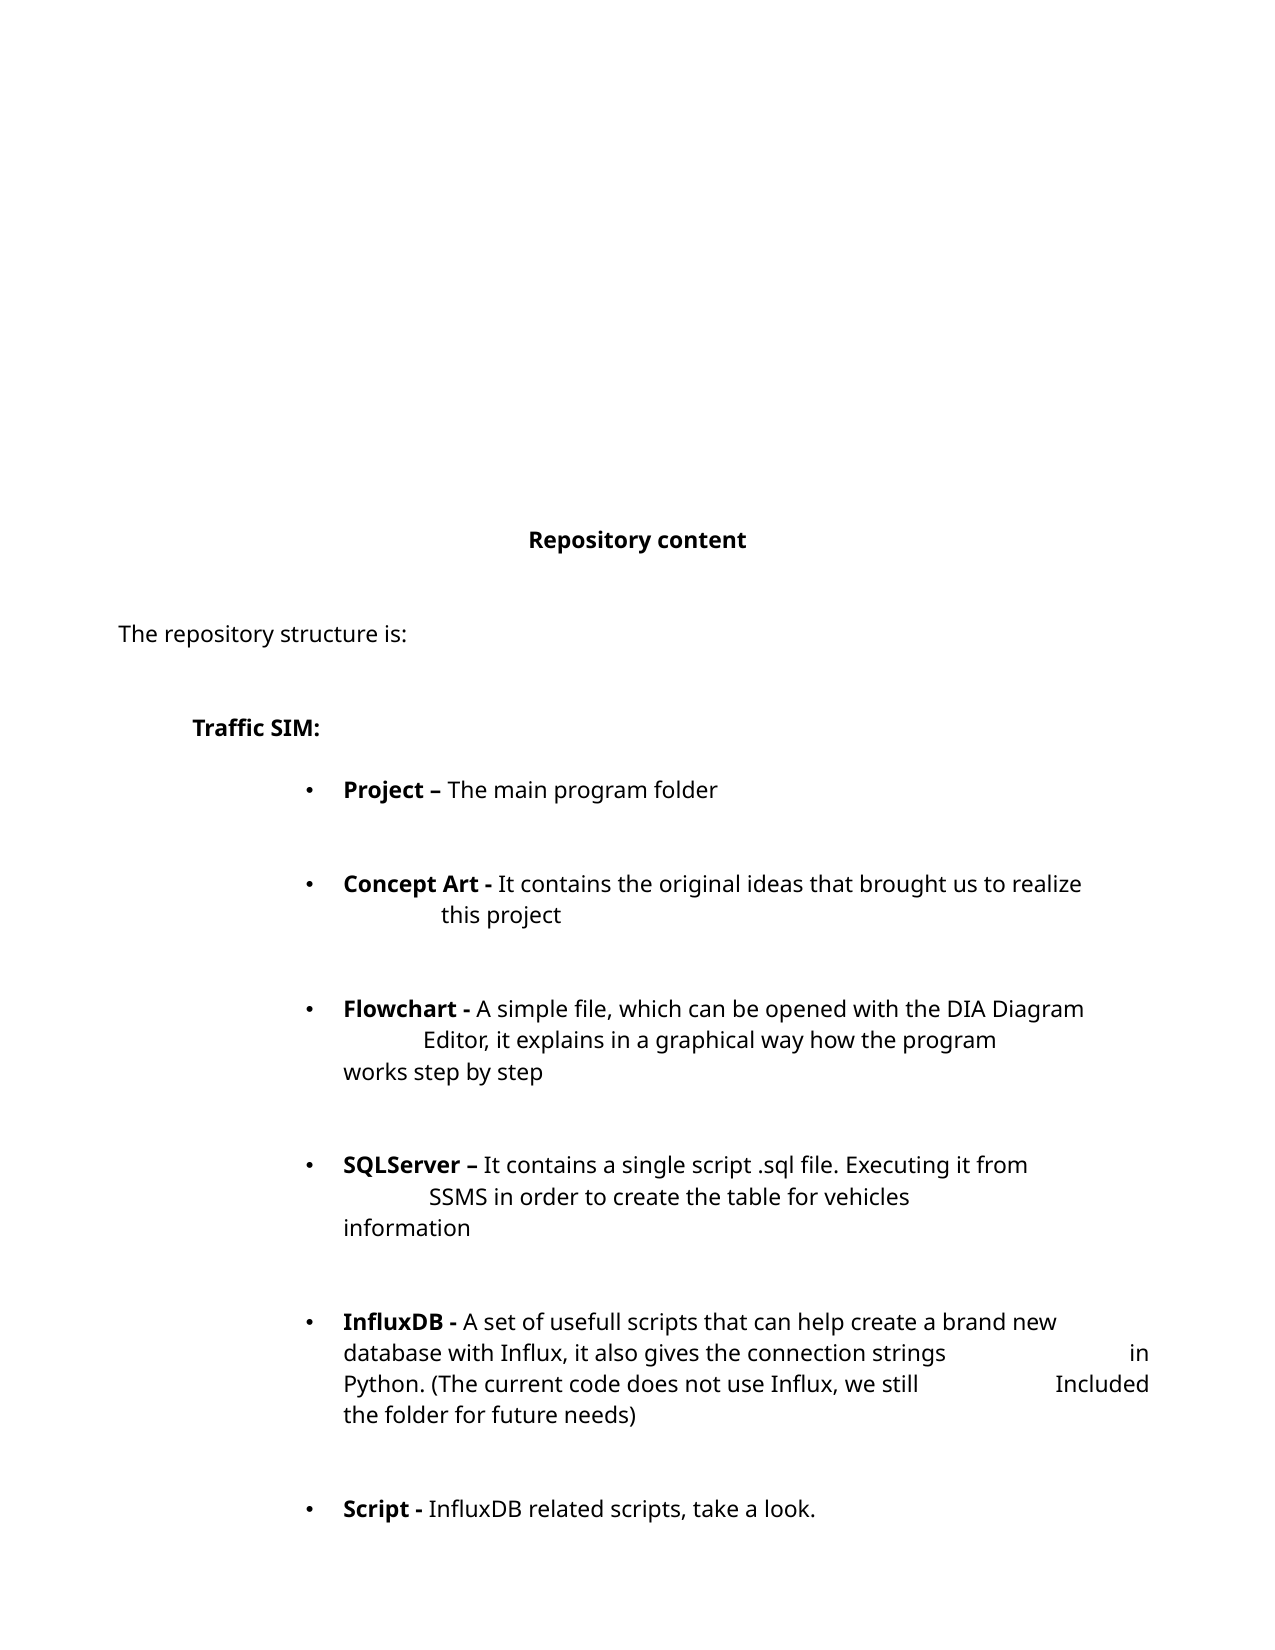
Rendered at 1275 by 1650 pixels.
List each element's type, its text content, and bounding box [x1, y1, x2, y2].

list Script - InfluxDB related scripts, take a look. [306, 1493, 1157, 1524]
list Concept Art - It contains the original ideas that brought us to realize this project [306, 868, 1157, 931]
list SQLServer – It contains a single script .sql file. Executing it from SSMS in order to create the table for vehicles information [306, 1149, 1157, 1243]
list Project – The main program folder [306, 774, 1157, 806]
text Traffic SIM: [118, 712, 1157, 743]
text The repository structure is: [118, 618, 1157, 649]
list InfluxDB - A set of usefull scripts that can help create a brand new database with Influx, it also gives the connection strings in Python. (The current code does not use Influx, we still Included the folder for future needs) [306, 1306, 1157, 1431]
list Flowchart - A simple file, which can be opened with the DIA Diagram Editor, it explains in a graphical way how the program works step by step [306, 993, 1157, 1087]
text Repository content [118, 524, 1157, 556]
